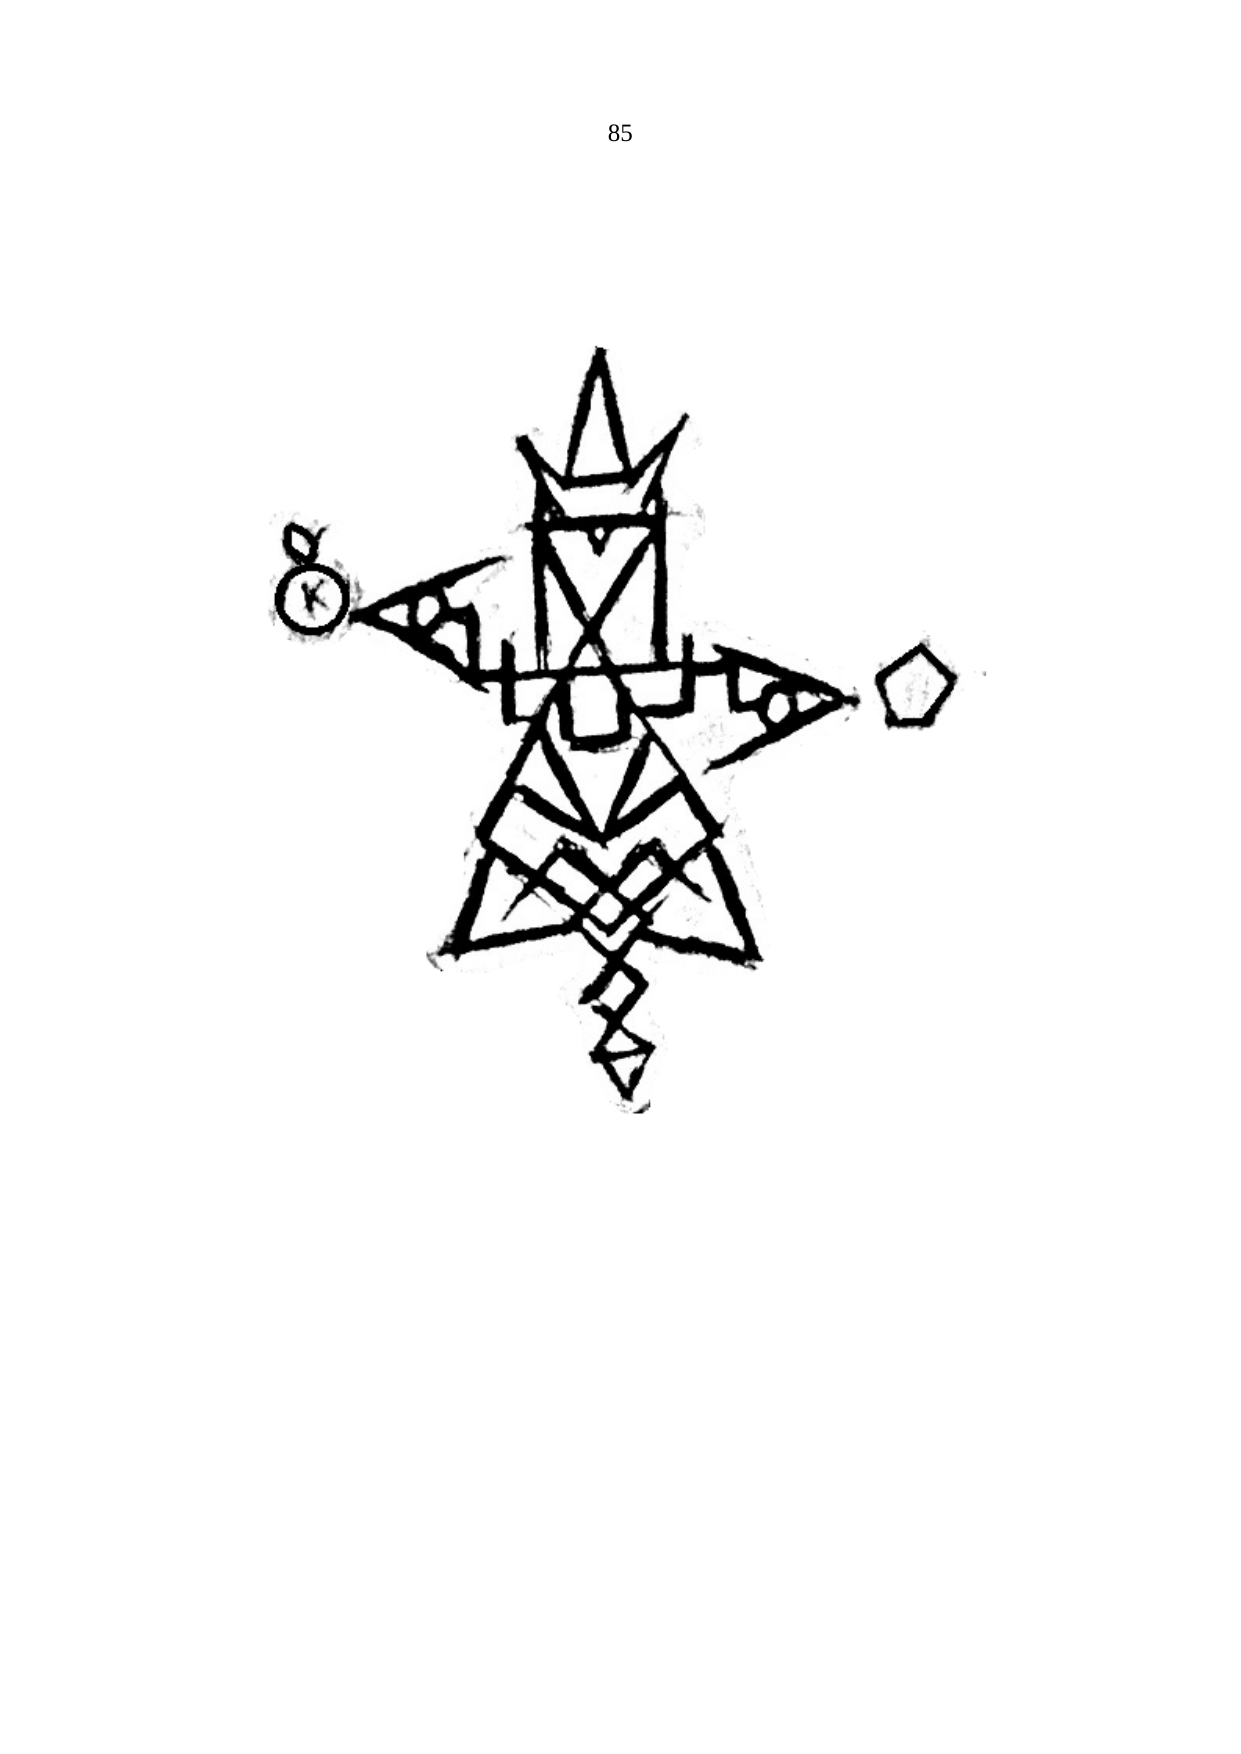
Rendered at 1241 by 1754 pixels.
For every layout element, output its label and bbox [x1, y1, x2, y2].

picture [253, 301, 987, 1206]
